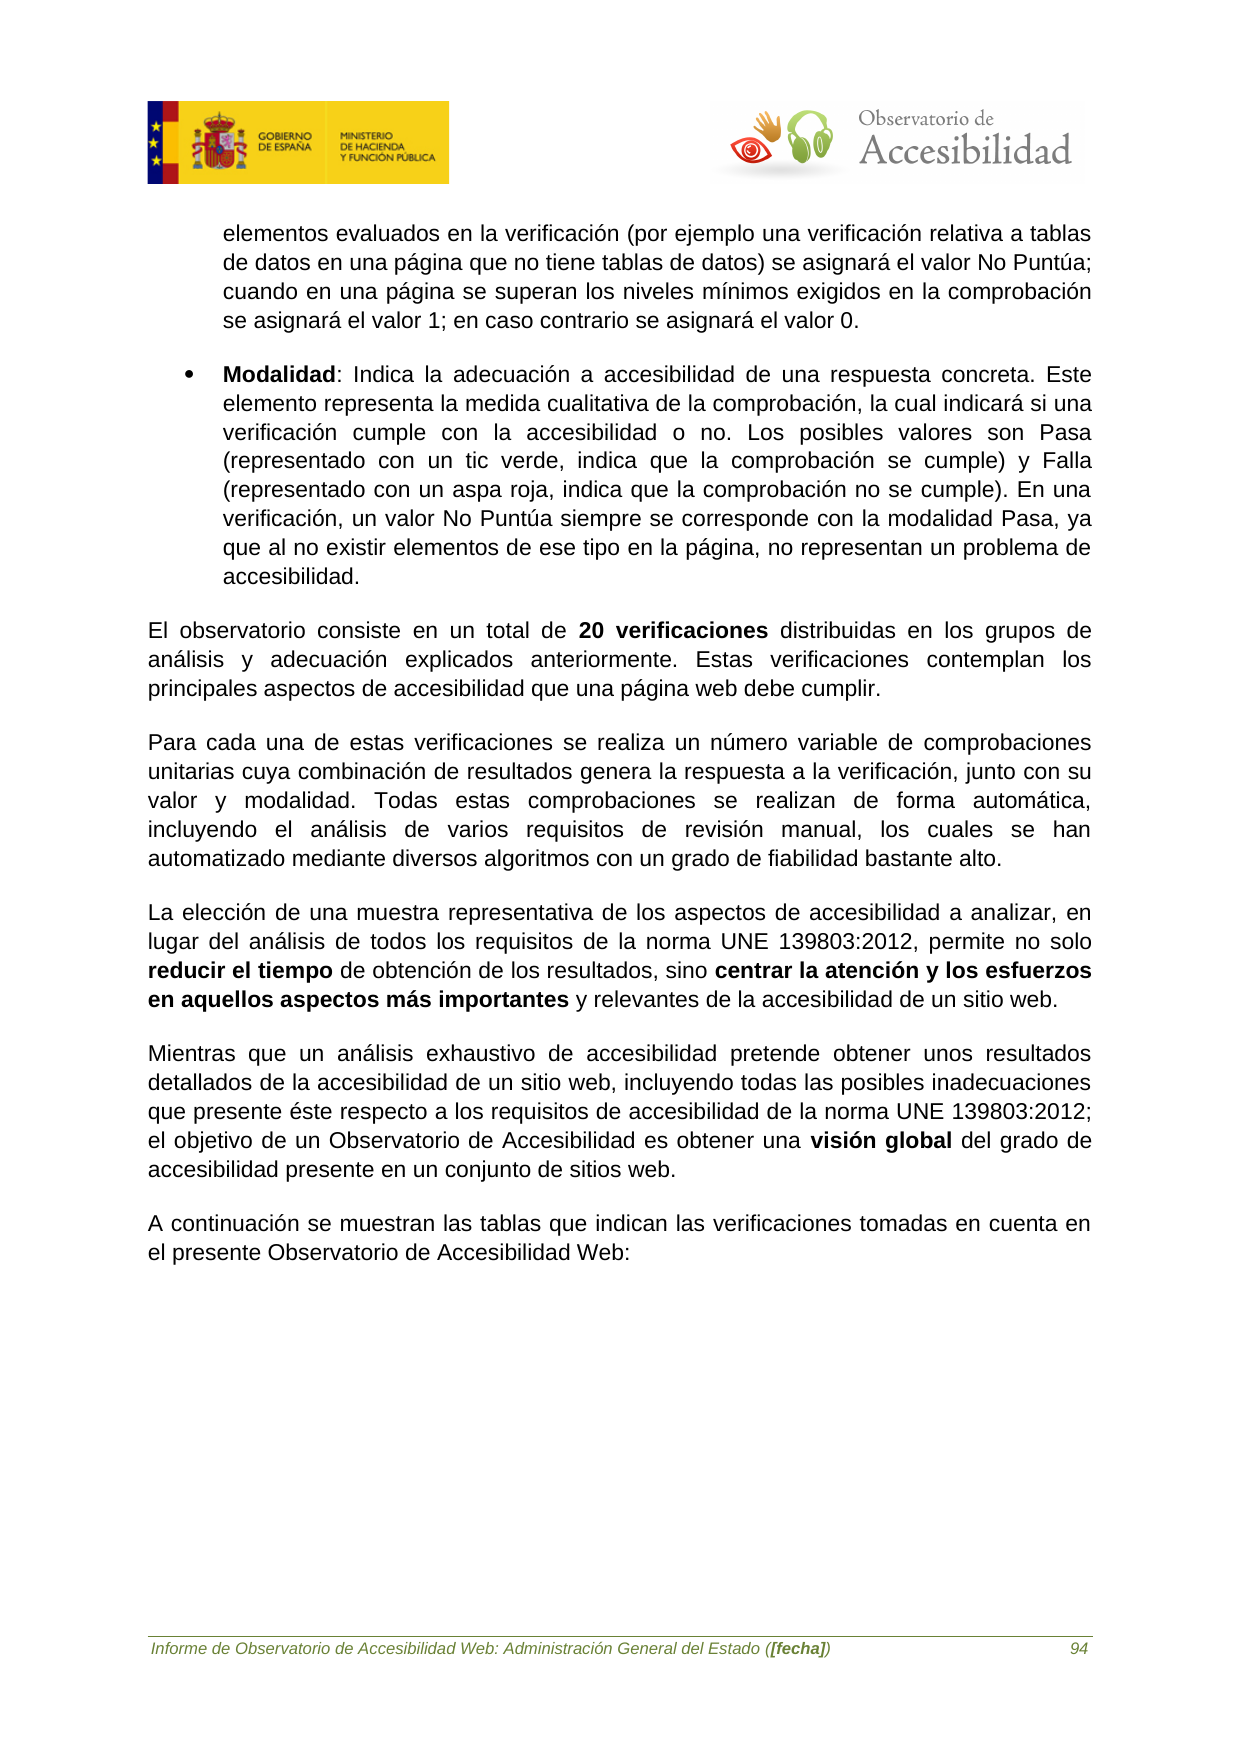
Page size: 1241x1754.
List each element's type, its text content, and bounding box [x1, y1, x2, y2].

list elementos evaluados en la verificación (por ejemplo una verificación relativa a tablas de datos en una página que no tiene tablas de datos) se asignará el valor No Puntúa; cuando en una página se superan los niveles mínimos exigidos en la comprobación se asignará el valor 1; en caso contrario se asignará el valor 0. [185, 220, 1092, 333]
list Modalidad: Indica la adecuación a accesibilidad de una respuesta concreta. Este elemento representa la medida cualitativa de la comprobación, la cual indicará si una verificación cumple con la accesibilidad o no. Los posibles valores son Pasa (representado con un tic verde, indica que la comprobación se cumple) y Falla (representado con un aspa roja, indica que la comprobación no se cumple). En una verificación, un valor No Puntúa siempre se corresponde con la modalidad Pasa, ya que al no existir elementos de ese tipo en la página, no representan un problema de accesibilidad. [185, 361, 1092, 589]
picture [147, 101, 450, 184]
picture [710, 101, 1086, 184]
text La elección de una muestra representativa de los aspectos de accesibilidad a analizar, en lugar del análisis de todos los requisitos de la norma UNE 139803:2012, permite no solo reducir el tiempo de obtención de los resultados, sino centrar la atención y los esfuerzos en aquellos aspectos más importantes y relevantes de la accesibilidad de un sitio web. [148, 899, 1092, 1012]
text A continuación se muestran las tablas que indican las verificaciones tomadas en cuenta en el presente Observatorio de Accesibilidad Web: [148, 1209, 1092, 1265]
text El observatorio consiste en un total de 20 verificaciones distribuidas en los grupos de análisis y adecuación explicados anteriormente. Estas verificaciones contemplan los principales aspectos de accesibilidad que una página web debe cumplir. [148, 617, 1092, 701]
text Mientras que un análisis exhaustivo de accesibilidad pretende obtener unos resultados detallados de la accesibilidad de un sitio web, incluyendo todas las posibles inadecuaciones que presente éste respecto a los requisitos de accesibilidad de la norma UNE 139803:2012; el objetivo de un Observatorio de Accesibilidad es obtener una visión global del grado de accesibilidad presente en un conjunto de sitios web. [148, 1040, 1092, 1182]
text Para cada una de estas verificaciones se realiza un número variable de comprobaciones unitarias cuya combinación de resultados genera la respuesta a la verificación, junto con su valor y modalidad. Todas estas comprobaciones se realizan de forma automática, incluyendo el análisis de varios requisitos de revisión manual, los cuales se han automatizado mediante diversos algoritmos con un grado de fiabilidad bastante alto. [148, 729, 1092, 871]
